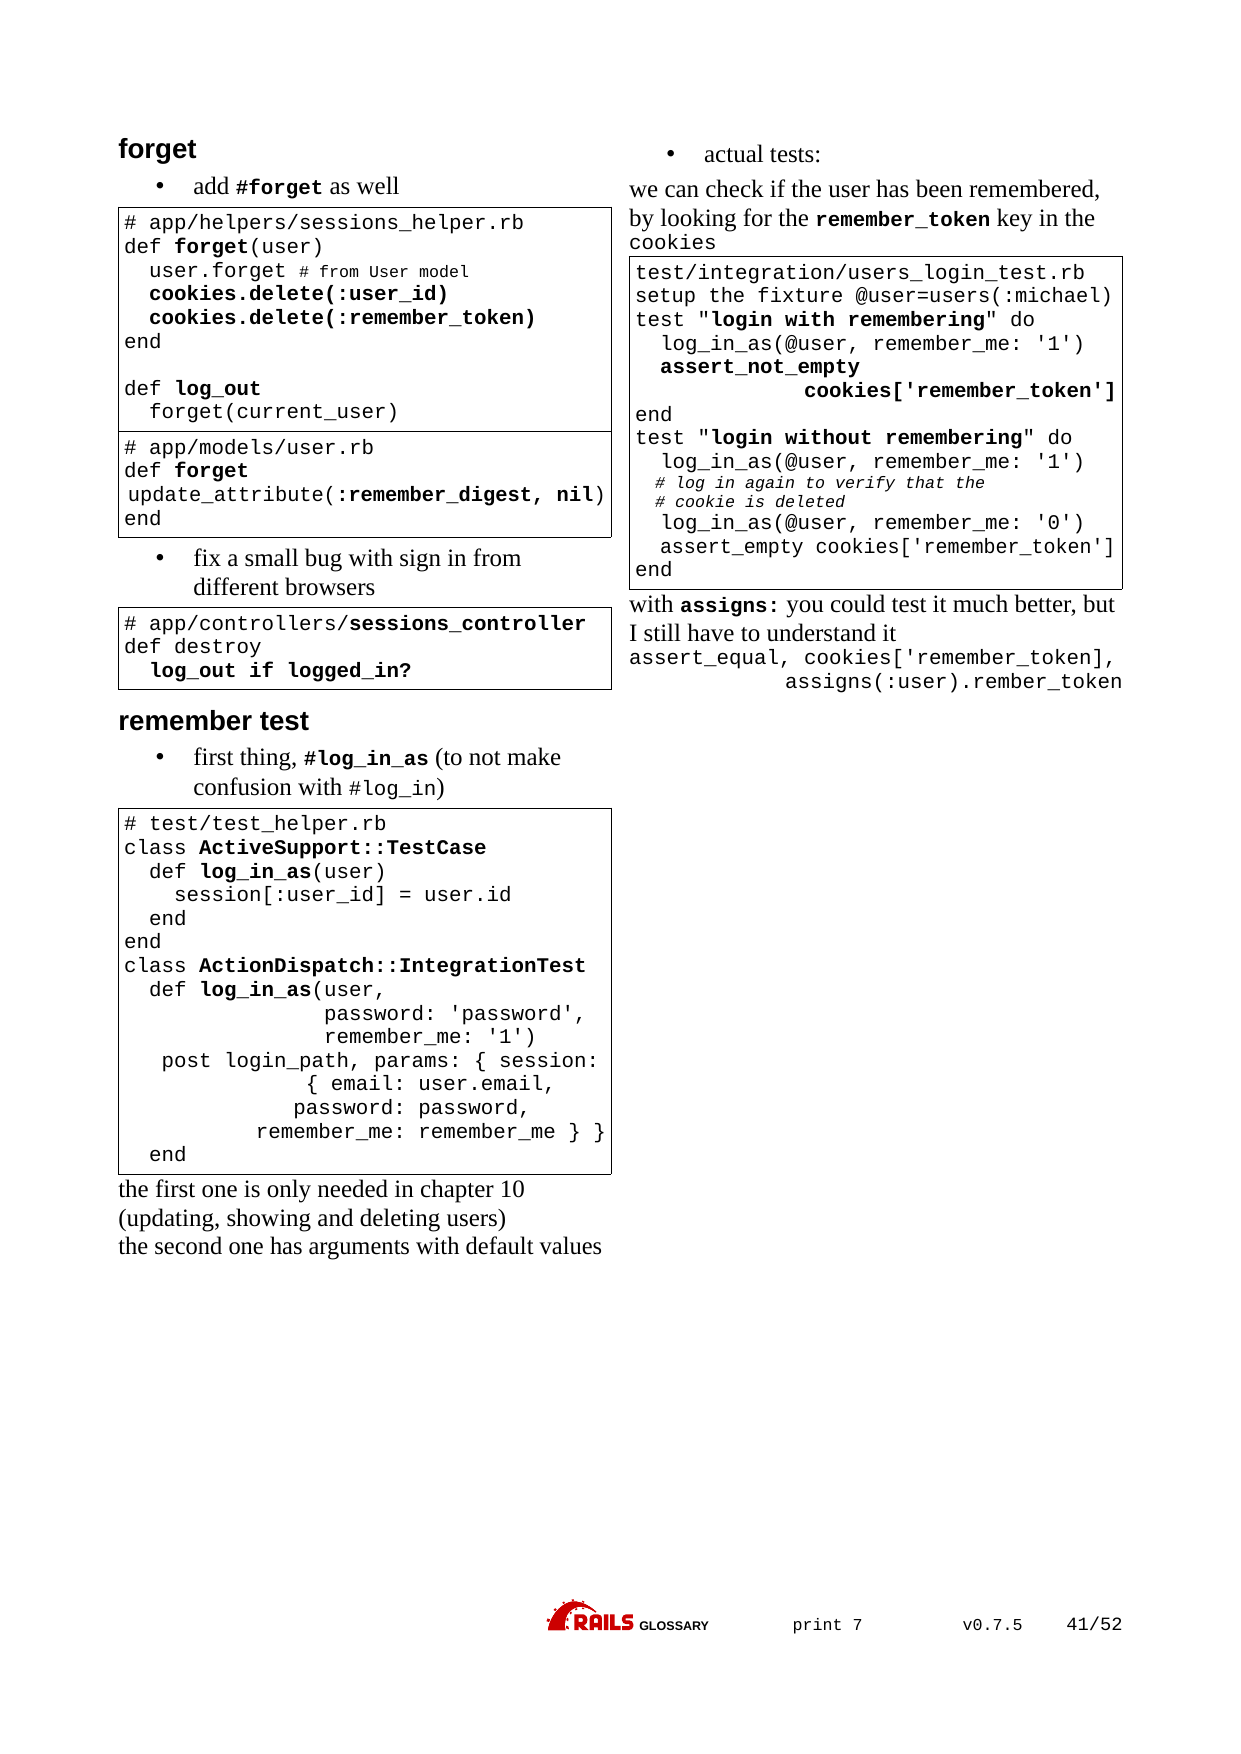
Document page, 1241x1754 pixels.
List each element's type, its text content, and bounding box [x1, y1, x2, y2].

text the second one has arguments with default values [118, 1231, 611, 1260]
table_header # test/test_helper.rb class ActiveSupport::TestCase def log_in_as(user) session[:user_id] = user.id end end class ActionDispatch::IntegrationTest def log_in_as(user, password: 'password', remember_me: '1') post login_path, params: { session: { email: user.email, password: password, remember_me: remember_me } } end [119, 809, 611, 1174]
list first thing, #log_in_as (to not make confusion with #log_in) [156, 742, 611, 801]
subtitle remember test [118, 704, 611, 736]
table_cell # app/models/user.rb def forget update_attribute(:remember_digest, nil) end [119, 432, 611, 537]
list add #forget as well [156, 171, 611, 200]
list actual tests: [666, 139, 1122, 168]
table_header test/integration/users_login_test.rb setup the fixture @user=users(:michael) test "login with remembering" do log_in_as(@user, remember_me: '1') assert_not_empty cookies['remember_token'] end test "login without remembering" do log_in_as(@user, remember_me: '1') # log in again to verify that the # cookie is deleted log_in_as(@user, remember_me: '0') assert_empty cookies['remember_token'] end [630, 257, 1122, 589]
text assert_equal, cookies['remember_token], [629, 647, 1122, 671]
subtitle assigns(:user).rember_token [629, 671, 1122, 694]
subtitle forget [118, 133, 611, 165]
text with assigns: you could test it much better, but I still have to understand it [629, 590, 1122, 647]
table_header # app/helpers/sessions_helper.rb def forget(user) user.forget # from User model cookies.delete(:user_id) cookies.delete(:remember_token) end def log_out forget(current_user) [119, 208, 611, 431]
list fix a small bug with sign in from different browsers [156, 543, 611, 601]
text the first one is only needed in chapter 10 (updating, showing and deleting users) [118, 1175, 611, 1231]
table_header # app/controllers/sessions_controller def destroy log_out if logged_in? [119, 608, 611, 689]
text we can check if the user has been remembered, by looking for the remember_token key in the cookies [629, 174, 1122, 256]
